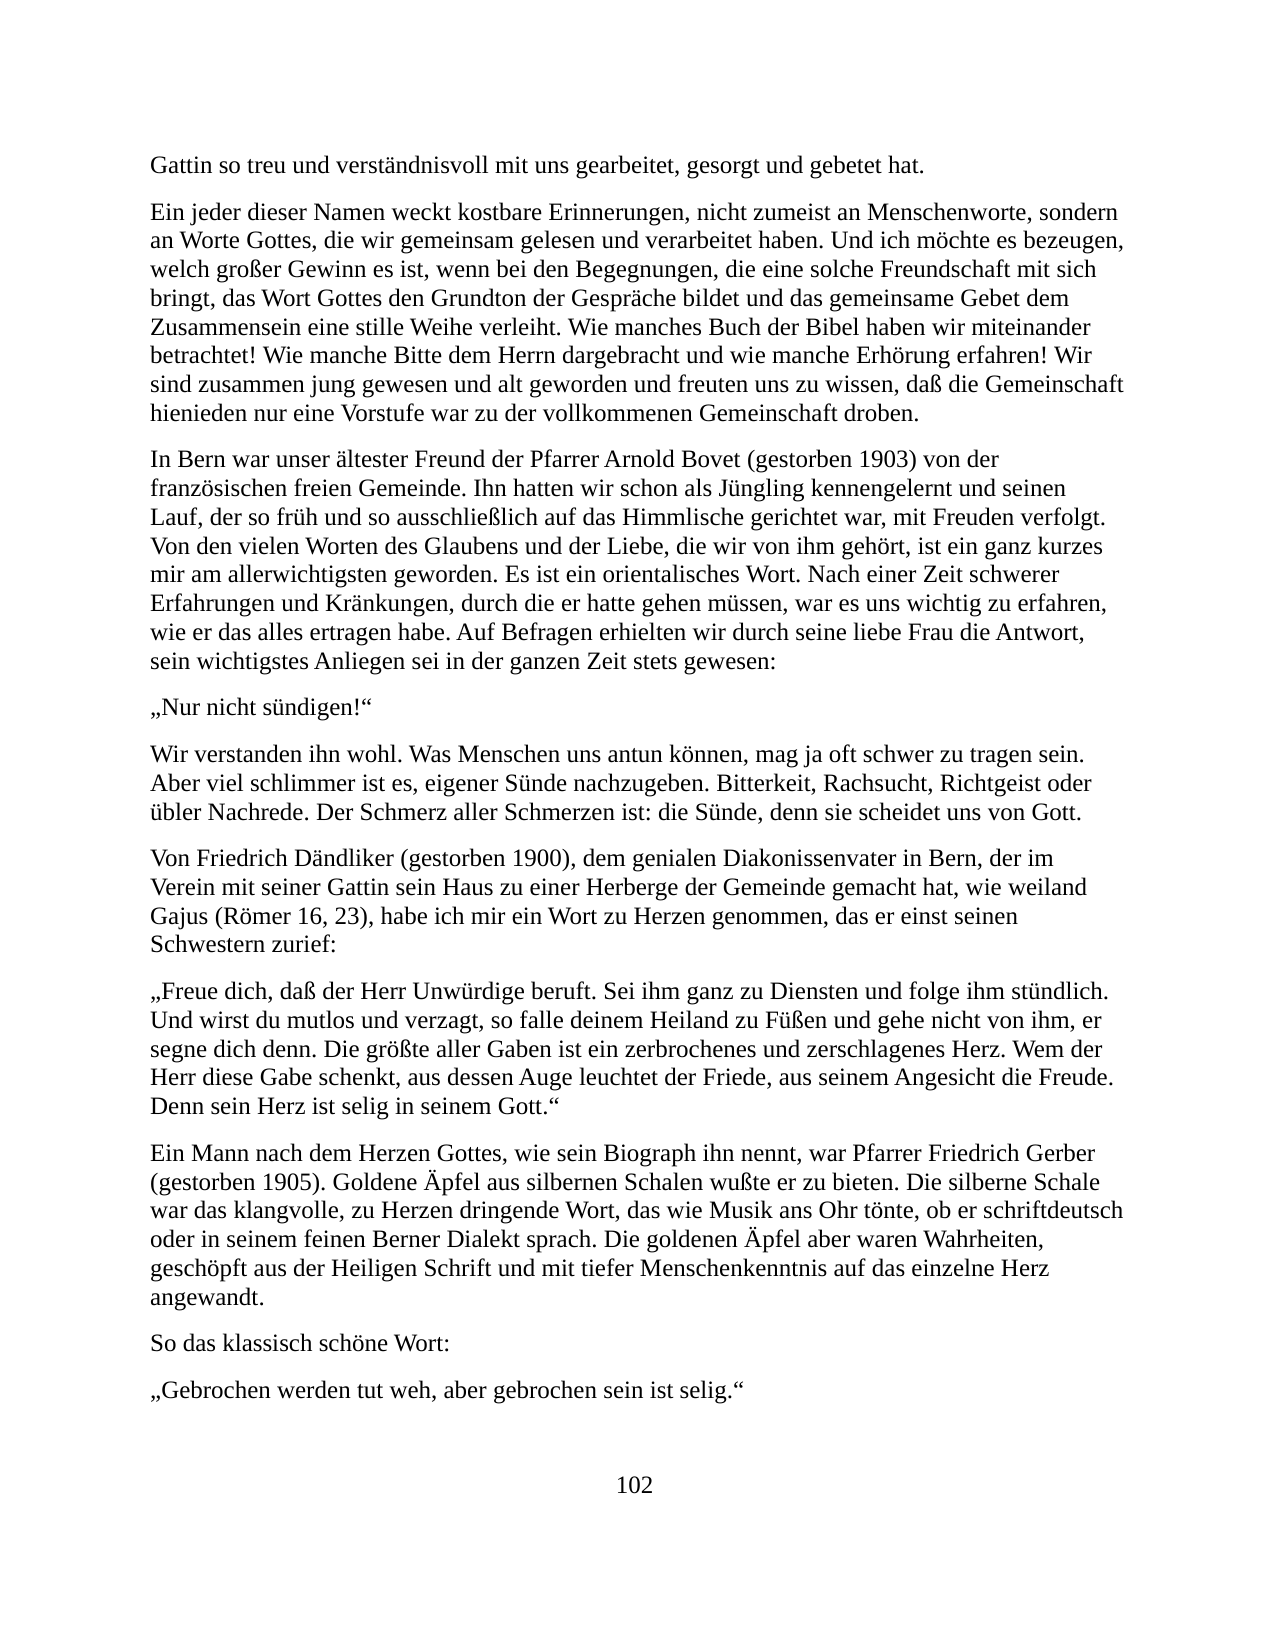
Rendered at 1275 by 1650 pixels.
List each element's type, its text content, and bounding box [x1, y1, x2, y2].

text „Freue dich, daß der Herr Unwürdige beruft. Sei ihm ganz zu Diensten und folge ihm stündlich. Und wirst du mutlos und verzagt, so falle deinem Heiland zu Füßen und gehe nicht von ihm, er segne dich denn. Die größte aller Gaben ist ein zerbrochenes und zerschlagenes Herz. Wem der Herr diese Gabe schenkt, aus dessen Auge leuchtet der Friede, aus seinem Angesicht die Freude. Denn sein Herz ist selig in seinem Gott.“ [150, 976, 1125, 1120]
text Ein jeder dieser Namen weckt kostbare Erinnerungen, nicht zumeist an Menschenworte, sondern an Worte Gottes, die wir gemeinsam gelesen und verarbeitet haben. Und ich möchte es bezeugen, welch großer Gewinn es ist, wenn bei den Begegnungen, die eine solche Freundschaft mit sich bringt, das Wort Gottes den Grundton der Gespräche bildet und das gemeinsame Gebet dem Zusammensein eine stille Weihe verleiht. Wie manches Buch der Bibel haben wir miteinander betrachtet! Wie manche Bitte dem Herrn dargebracht und wie manche Erhörung erfahren! Wir sind zusammen jung gewesen und alt geworden und freuten uns zu wissen, daß die Gemeinschaft hienieden nur eine Vorstufe war zu der vollkommenen Gemeinschaft droben. [150, 197, 1125, 427]
text In Bern war unser ältester Freund der Pfarrer Arnold Bovet (gestorben 1903) von der französischen freien Gemeinde. Ihn hatten wir schon als Jüngling kennengelernt und seinen Lauf, der so früh und so ausschließlich auf das Himmlische gerichtet war, mit Freuden verfolgt. Von den vielen Worten des Glaubens und der Liebe, die wir von ihm gehört, ist ein ganz kurzes mir am allerwichtigsten geworden. Es ist ein orientalisches Wort. Nach einer Zeit schwerer Erfahrungen und Kränkungen, durch die er hatte gehen müssen, war es uns wichtig zu erfahren, wie er das alles ertragen habe. Auf Befragen erhielten wir durch seine liebe Frau die Antwort, sein wichtigstes Anliegen sei in der ganzen Zeit stets gewesen: [150, 444, 1125, 674]
text Gattin so treu und verständnisvoll mit uns gearbeitet, gesorgt und gebetet hat. [150, 150, 1125, 179]
text Ein Mann nach dem Herzen Gottes, wie sein Biograph ihn nennt, war Pfarrer Friedrich Gerber (gestorben 1905). Goldene Äpfel aus silbernen Schalen wußte er zu bieten. Die silberne Schale war das klangvolle, zu Herzen dringende Wort, das wie Musik ans Ohr tönte, ob er schriftdeutsch oder in seinem feinen Berner Dialekt sprach. Die goldenen Äpfel aber waren Wahrheiten, geschöpft aus der Heiligen Schrift und mit tiefer Menschenkenntnis auf das einzelne Herz angewandt. [150, 1138, 1125, 1310]
text „Gebrochen werden tut weh, aber gebrochen sein ist selig.“ [150, 1375, 1125, 1404]
text „Nur nicht sündigen!“ [150, 692, 1125, 721]
text So das klassisch schöne Wort: [150, 1328, 1125, 1357]
text Wir verstanden ihn wohl. Was Menschen uns antun können, mag ja oft schwer zu tragen sein. Aber viel schlimmer ist es, eigener Sünde nachzugeben. Bitterkeit, Rachsucht, Richtgeist oder übler Nachrede. Der Schmerz aller Schmerzen ist: die Sünde, denn sie scheidet uns von Gott. [150, 739, 1125, 825]
text Von Friedrich Dändliker (gestorben 1900), dem genialen Diakonissenvater in Bern, der im Verein mit seiner Gattin sein Haus zu einer Herberge der Gemeinde gemacht hat, wie weiland Gajus (Römer 16, 23), habe ich mir ein Wort zu Herzen genommen, das er einst seinen Schwestern zurief: [150, 843, 1125, 958]
